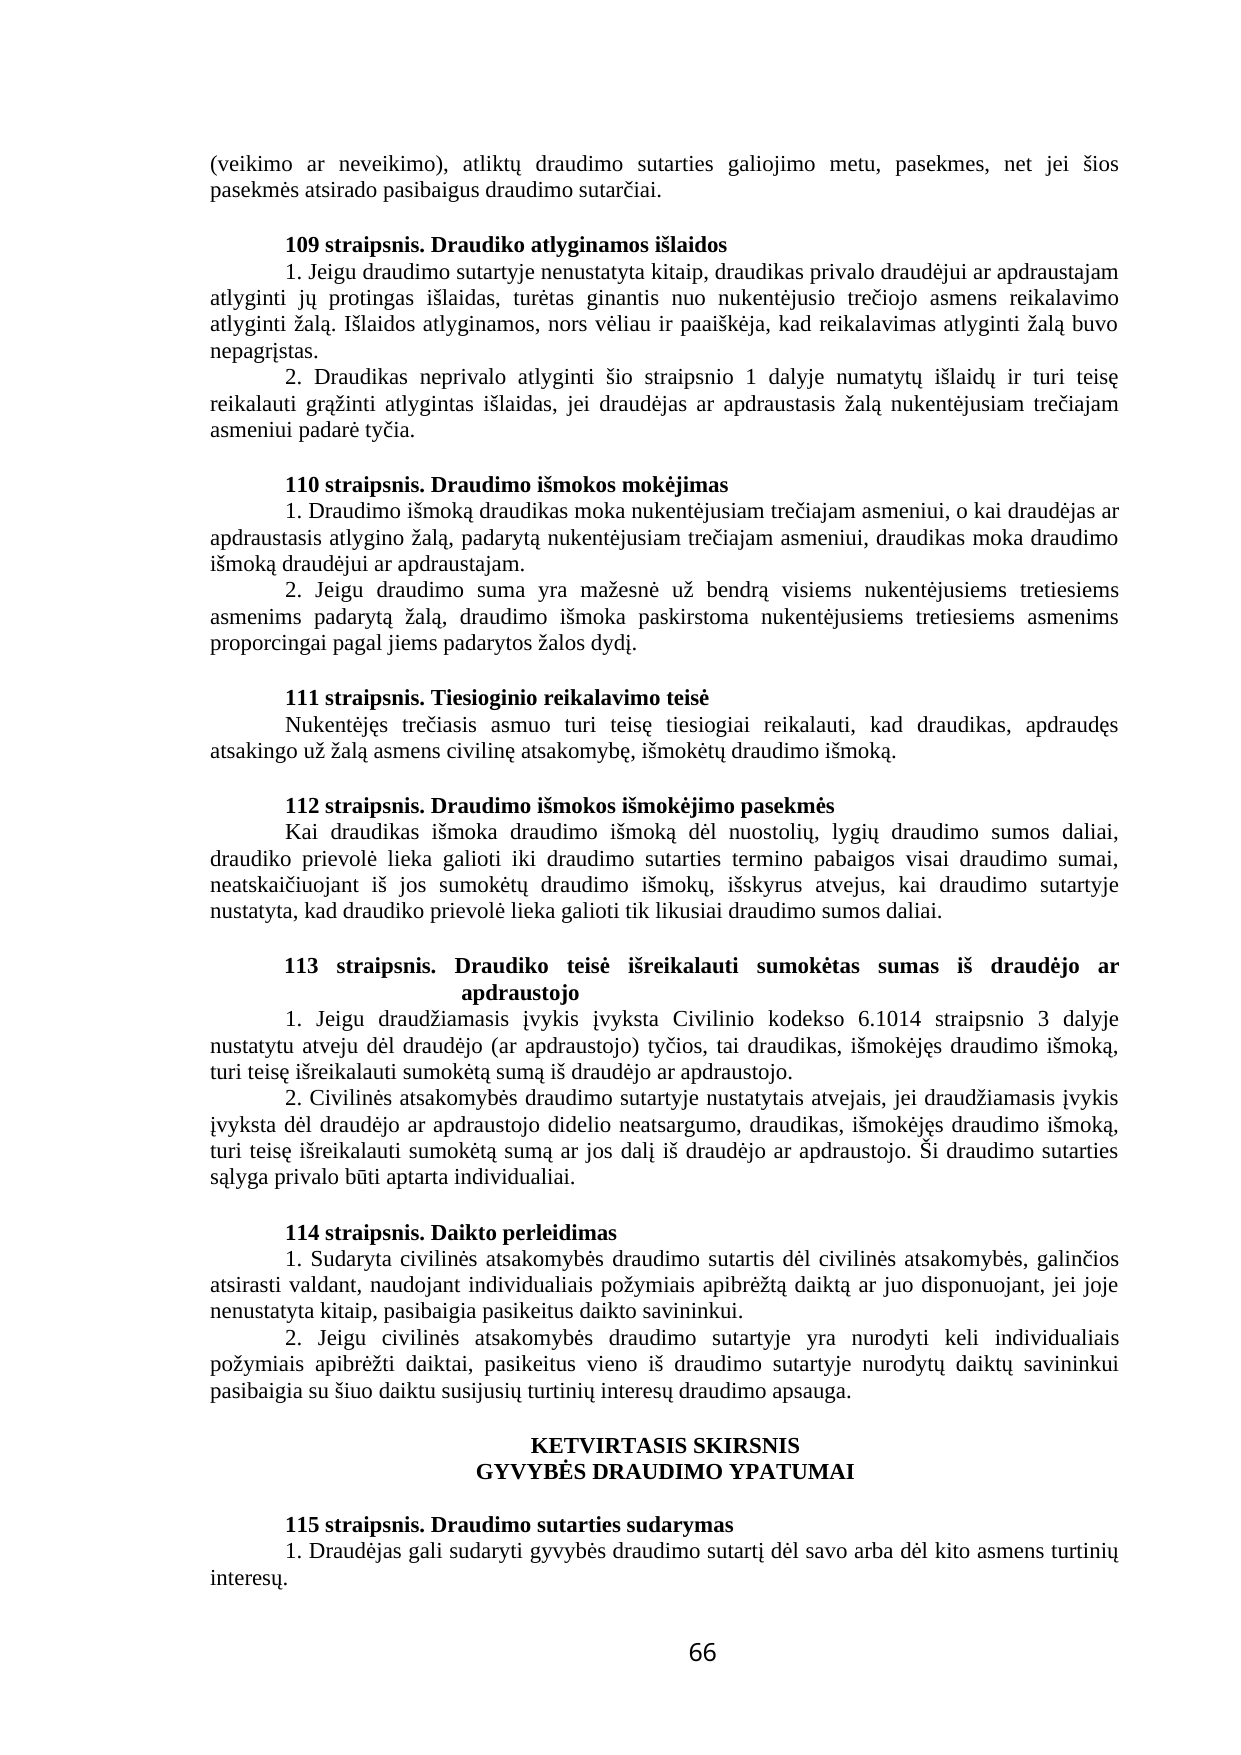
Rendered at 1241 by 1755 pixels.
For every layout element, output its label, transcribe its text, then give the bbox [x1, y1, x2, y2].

text 115 straipsnis. Draudimo sutarties sudarymas [210, 1511, 1120, 1537]
text KETVIRTASIS SKIRSNIS [210, 1432, 1120, 1458]
text 113 straipsnis. Draudiko teisė išreikalauti sumokėtas sumas iš draudėjo ar apdraustojo [284, 953, 1120, 1005]
text Kai draudikas išmoka draudimo išmoką dėl nuostolių, lygių draudimo sumos daliai, draudiko prievolė lieka galioti iki draudimo sutarties termino pabaigos visai draudimo sumai, neatskaičiuojant iš jos sumokėtų draudimo išmokų, išskyrus atvejus, kai draudimo sutartyje nustatyta, kad draudiko prievolė lieka galioti tik likusiai draudimo sumos daliai. [210, 818, 1120, 924]
text 2. Civilinės atsakomybės draudimo sutartyje nustatytais atvejais, jei draudžiamasis įvykis įvyksta dėl draudėjo ar apdraustojo didelio neatsargumo, draudikas, išmokėjęs draudimo išmoką, turi teisę išreikalauti sumokėtą sumą ar jos dalį iš draudėjo ar apdraustojo. Ši draudimo sutarties sąlyga privalo būti aptarta individualiai. [210, 1084, 1120, 1190]
text (veikimo ar neveikimo), atliktų draudimo sutarties galiojimo metu, pasekmes, net jei šios pasekmės atsirado pasibaigus draudimo sutarčiai. [210, 150, 1120, 203]
text 2. Draudikas neprivalo atlyginti šio straipsnio 1 dalyje numatytų išlaidų ir turi teisę reikalauti grąžinti atlygintas išlaidas, jei draudėjas ar apdraustasis žalą nukentėjusiam trečiajam asmeniui padarė tyčia. [210, 363, 1120, 442]
text 112 straipsnis. Draudimo išmokos išmokėjimo pasekmės [210, 792, 1120, 818]
text 1. Draudėjas gali sudaryti gyvybės draudimo sutartį dėl savo arba dėl kito asmens turtinių interesų. [210, 1537, 1120, 1590]
text 1. Draudimo išmoką draudikas moka nukentėjusiam trečiajam asmeniui, o kai draudėjas ar apdraustasis atlygino žalą, padarytą nukentėjusiam trečiajam asmeniui, draudikas moka draudimo išmoką draudėjui ar apdraustajam. [210, 497, 1120, 576]
text 1. Jeigu draudžiamasis įvykis įvyksta Civilinio kodekso 6.1014 straipsnio 3 dalyje nustatytu atveju dėl draudėjo (ar apdraustojo) tyčios, tai draudikas, išmokėjęs draudimo išmoką, turi teisę išreikalauti sumokėtą sumą iš draudėjo ar apdraustojo. [210, 1005, 1120, 1084]
text 2. Jeigu civilinės atsakomybės draudimo sutartyje yra nurodyti keli individualiais požymiais apibrėžti daiktai, pasikeitus vieno iš draudimo sutartyje nurodytų daiktų savininkui pasibaigia su šiuo daiktu susijusių turtinių interesų draudimo apsauga. [210, 1324, 1120, 1403]
text 114 straipsnis. Daikto perleidimas [210, 1218, 1120, 1245]
text 1. Sudaryta civilinės atsakomybės draudimo sutartis dėl civilinės atsakomybės, galinčios atsirasti valdant, naudojant individualiais požymiais apibrėžtą daiktą ar juo disponuojant, jei joje nenustatyta kitaip, pasibaigia pasikeitus daikto savininkui. [210, 1245, 1120, 1324]
text 111 straipsnis. Tiesioginio reikalavimo teisė [210, 684, 1120, 711]
text 2. Jeigu draudimo suma yra mažesnė už bendrą visiems nukentėjusiems tretiesiems asmenims padarytą žalą, draudimo išmoka paskirstoma nukentėjusiems tretiesiems asmenims proporcingai pagal jiems padarytos žalos dydį. [210, 576, 1120, 656]
text 1. Jeigu draudimo sutartyje nenustatyta kitaip, draudikas privalo draudėjui ar apdraustajam atlyginti jų protingas išlaidas, turėtas ginantis nuo nukentėjusio trečiojo asmens reikalavimo atlyginti žalą. Išlaidos atlyginamos, nors vėliau ir paaiškėja, kad reikalavimas atlyginti žalą buvo nepagrįstas. [210, 258, 1120, 363]
text Nukentėjęs trečiasis asmuo turi teisę tiesiogiai reikalauti, kad draudikas, apdraudęs atsakingo už žalą asmens civilinę atsakomybę, išmokėtų draudimo išmoką. [210, 711, 1120, 763]
text GYVYBĖS DRAUDIMO YPATUMAI [210, 1458, 1120, 1484]
text 110 straipsnis. Draudimo išmokos mokėjimas [210, 471, 1120, 497]
text 109 straipsnis. Draudiko atlyginamos išlaidos [210, 231, 1120, 258]
